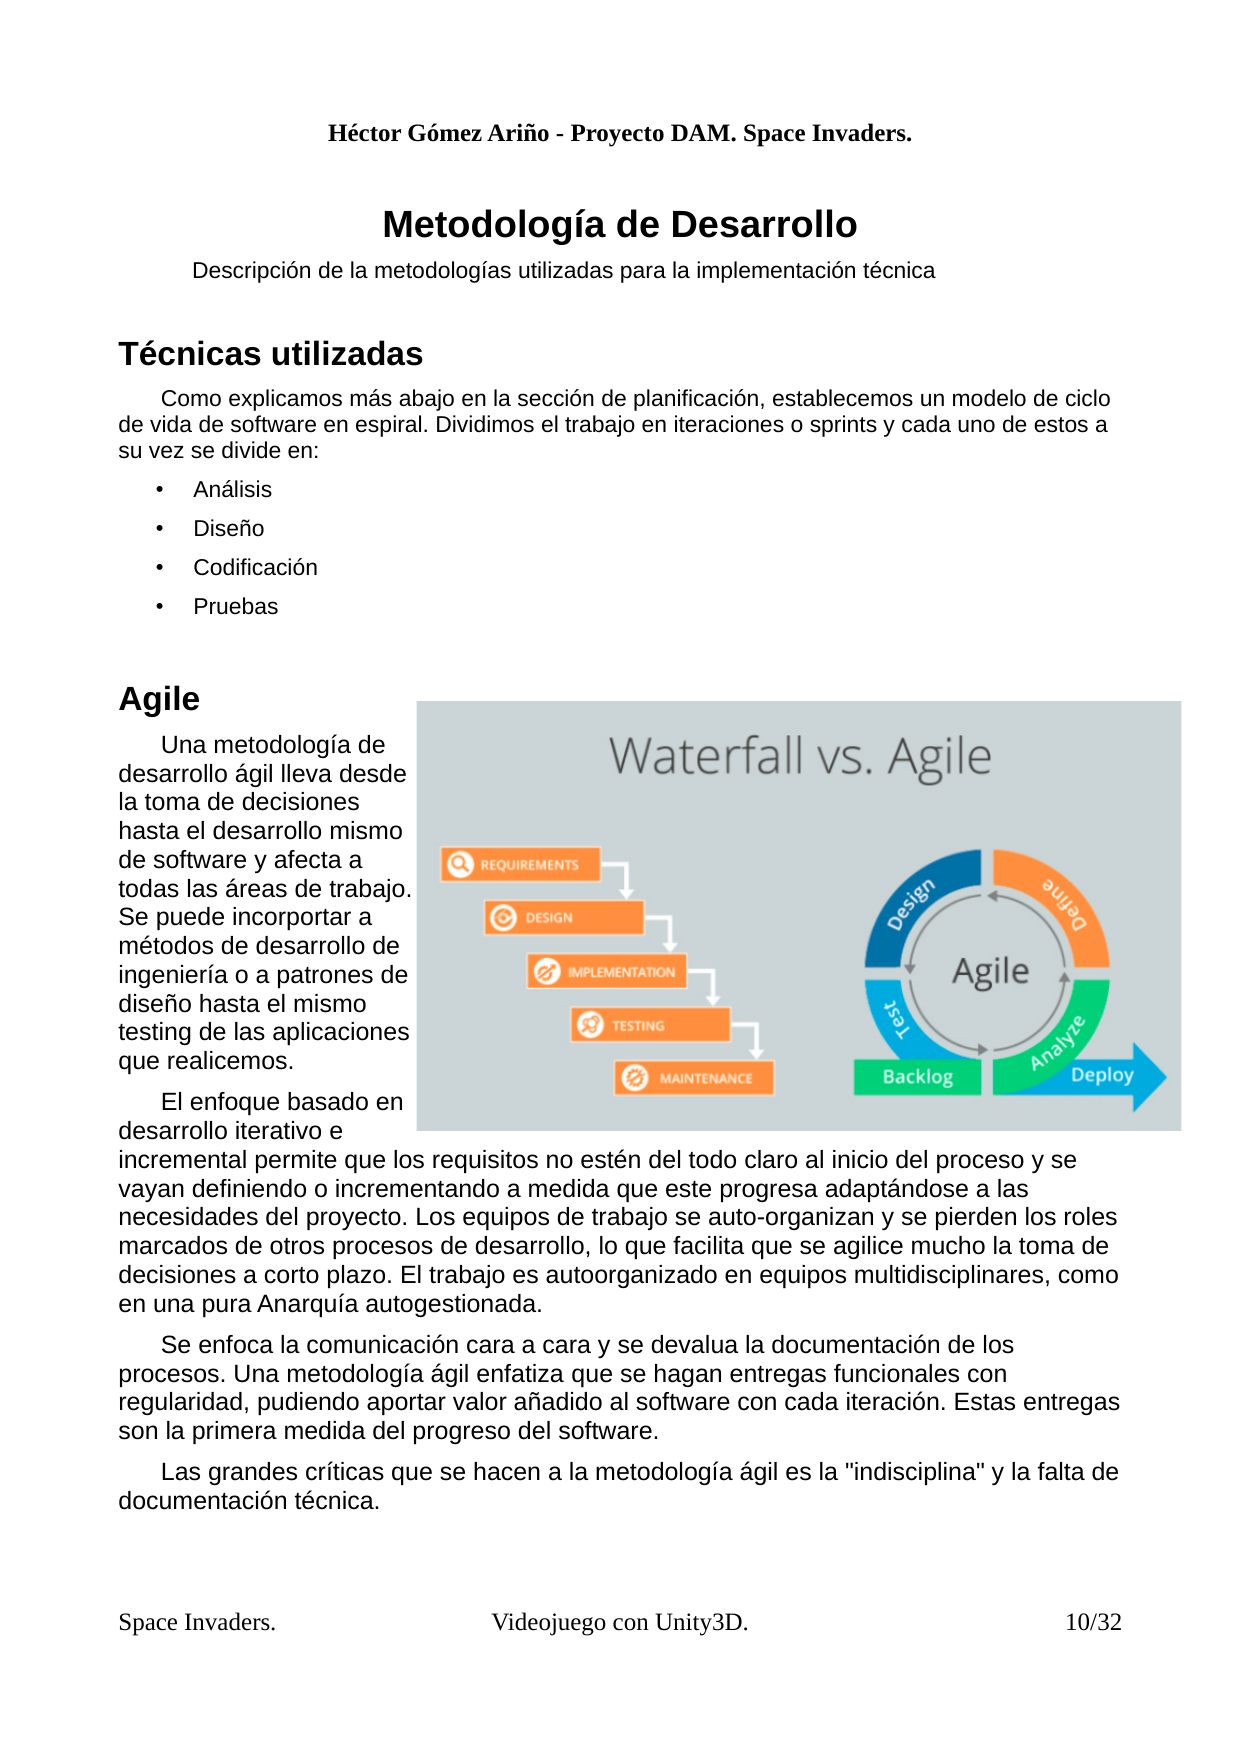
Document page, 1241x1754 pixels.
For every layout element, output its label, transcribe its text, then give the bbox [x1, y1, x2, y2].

text Como explicamos más abajo en la sección de planificación, establecemos un modelo de ciclo de vida de software en espiral. Dividimos el trabajo en iteraciones o sprints y cada uno de estos a su vez se divide en: [118, 384, 1122, 464]
list Diseño [156, 515, 1122, 541]
list Análisis [156, 476, 1122, 502]
list Pruebas [156, 593, 1122, 619]
subtitle Agile [118, 679, 1122, 717]
text Una metodología de desarrollo ágil lleva desde la toma de decisiones hasta el desarrollo mismo de software y afecta a todas las áreas de trabajo. Se puede incorportar a métodos de desarrollo de ingeniería o a patrones de diseño hasta el mismo testing de las aplicaciones que realicemos. [118, 730, 416, 1075]
text Las grandes críticas que se hacen a la metodología ágil es la "indisciplina" y la falta de documentación técnica. [118, 1457, 1122, 1515]
subtitle Metodología de Desarrollo [118, 201, 1122, 245]
picture [416, 701, 1182, 1131]
text Se enfoca la comunicación cara a cara y se devalua la documentación de los procesos. Una metodología ágil enfatiza que se hagan entregas funcionales con regularidad, pudiendo aportar valor añadido al software con cada iteración. Estas entregas son la primera medida del progreso del software. [118, 1330, 1122, 1445]
text Descripción de la metodologías utilizadas para la implementación técnica [192, 257, 1122, 284]
subtitle Técnicas utilizadas [118, 333, 1122, 372]
list Codificación [156, 554, 1122, 580]
text El enfoque basado en desarrollo iterativo e incremental permite que los requisitos no estén del todo claro al inicio del proceso y se vayan definiendo o incrementando a medida que este progresa adaptándose a las necesidades del proyecto. Los equipos de trabajo se auto-organizan y se pierden los roles marcados de otros procesos de desarrollo, lo que facilita que se agilice mucho la toma de decisiones a corto plazo. El trabajo es autoorganizado en equipos multidisciplinares, como en una pura Anarquía autogestionada. [118, 1087, 1122, 1317]
